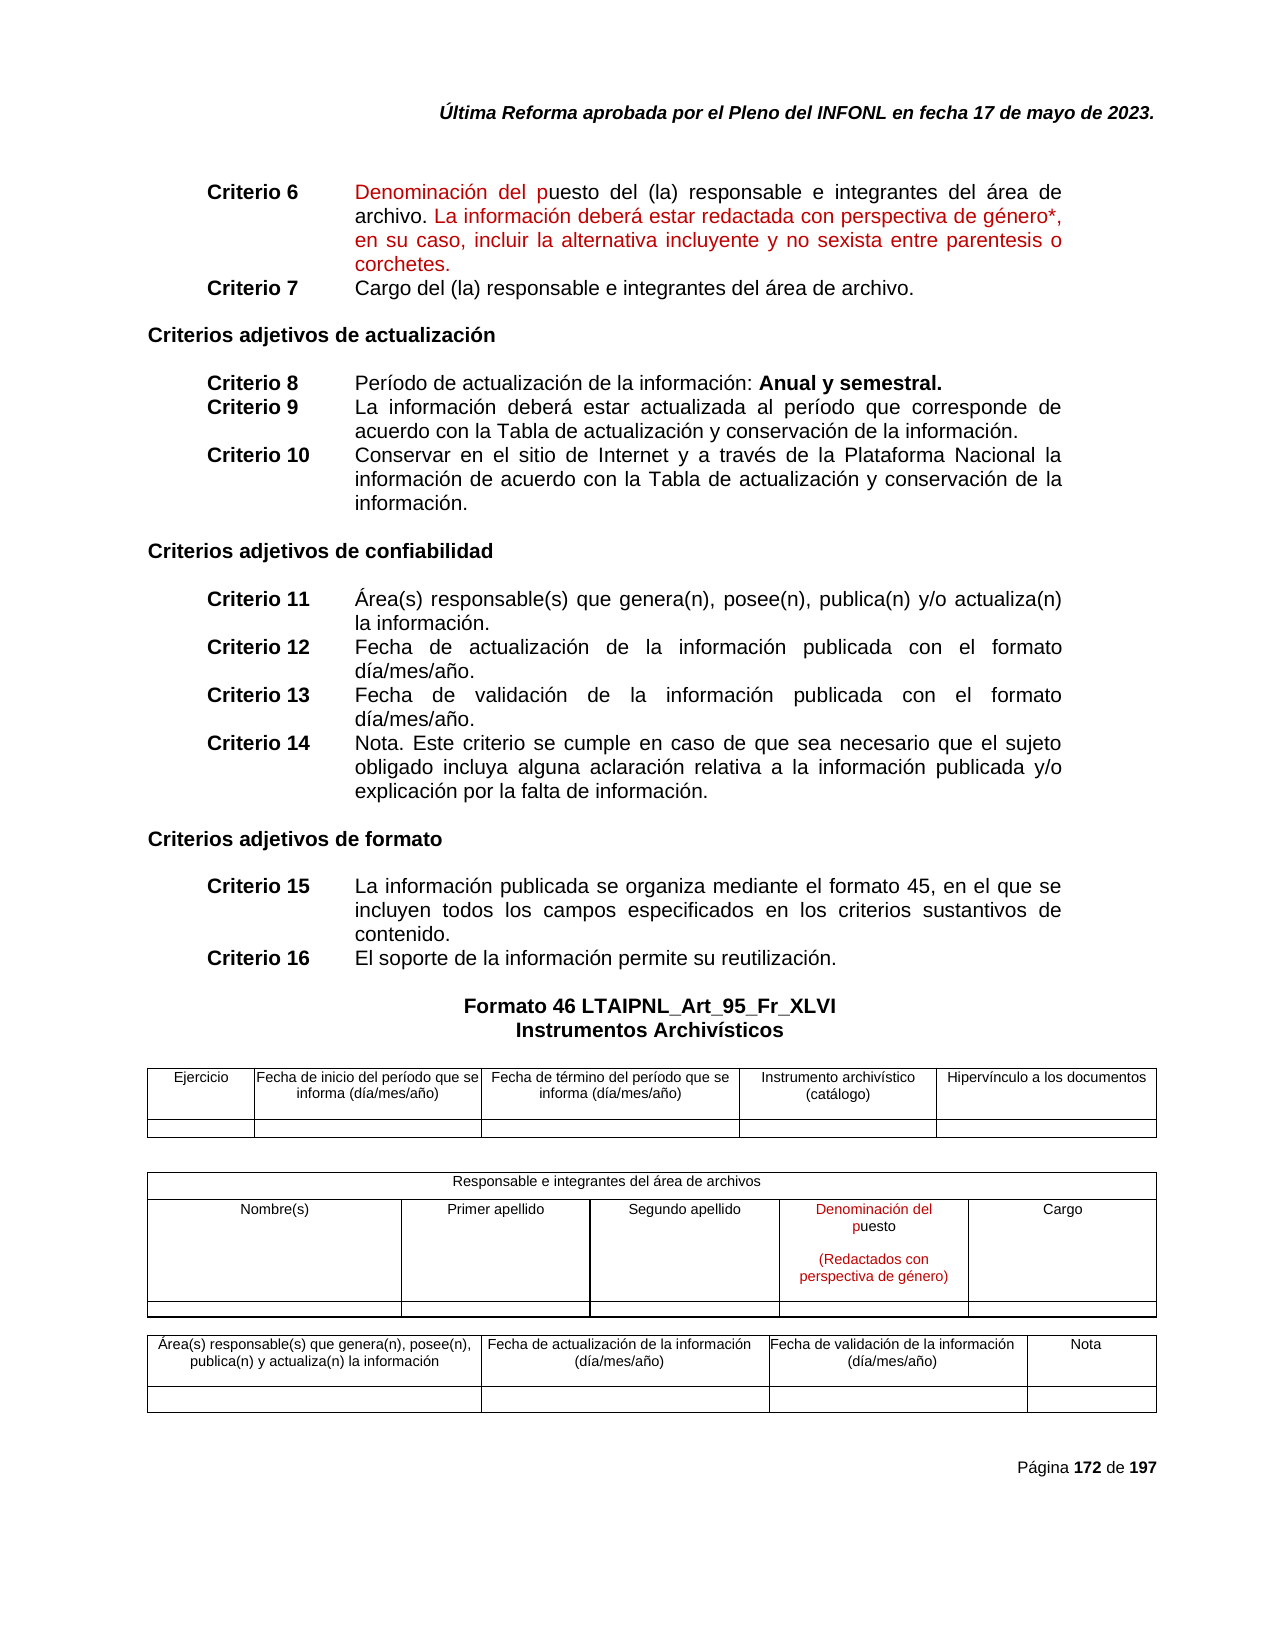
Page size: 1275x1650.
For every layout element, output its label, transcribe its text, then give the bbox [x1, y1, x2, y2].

table_cell Cargo [969, 1200, 1156, 1301]
text Criterio 11 Área(s) responsable(s) que genera(n), posee(n), publica(n) y/o actualiza(n) la información. [207, 587, 1063, 635]
table_header Fecha de término del período que se informa (día/mes/año) [482, 1069, 739, 1119]
table_cell Segundo apellido [591, 1200, 779, 1301]
text Instrumentos Archivísticos [148, 1018, 1152, 1042]
table_cell Denominación del puesto (Redactados con perspectiva de género) [780, 1200, 968, 1301]
text Criterio 15 La información publicada se organiza mediante el formato 45, en el que se incluyen todos los campos especificados en los criterios sustantivos de contenido. [207, 874, 1063, 946]
table_header Fecha de validación de la información (día/mes/año) [770, 1336, 1027, 1386]
text Criterios adjetivos de actualización [148, 323, 1068, 347]
table_cell [482, 1387, 769, 1412]
table_header Fecha de inicio del período que se informa (día/mes/año) [255, 1069, 481, 1119]
text Criterio 7 Cargo del (la) responsable e integrantes del área de archivo. [207, 275, 1063, 299]
table_cell [482, 1120, 739, 1137]
table_header Instrumento archivístico (catálogo) [740, 1069, 936, 1119]
text Criterio 8 Período de actualización de la información: Anual y semestral. [207, 371, 1063, 395]
text Criterio 10 Conservar en el sitio de Internet y a través de la Plataforma Nacional la información de acuerdo con la Tabla de actualización y conservación de la información. [207, 443, 1063, 515]
table_cell [1028, 1387, 1156, 1412]
table_cell [937, 1120, 1156, 1137]
text Criterios adjetivos de confiabilidad [148, 539, 1068, 563]
table_header Fecha de actualización de la información (día/mes/año) [482, 1336, 769, 1386]
table_header Hipervínculo a los documentos [937, 1069, 1156, 1119]
table_cell [740, 1120, 936, 1137]
table_cell [402, 1302, 589, 1316]
text Criterio 6 Denominación del puesto del (la) responsable e integrantes del área de archivo. La información deberá estar redactada con perspectiva de género*, en su caso, incluir la alternativa incluyente y no sexista entre parentesis o corchetes. [207, 179, 1063, 275]
text Criterio 12 Fecha de actualización de la información publicada con el formato día/mes/año. [207, 635, 1063, 683]
table_cell [770, 1387, 1027, 1412]
table_cell Primer apellido [402, 1200, 589, 1301]
table_cell [148, 1302, 401, 1316]
table_cell [148, 1120, 254, 1137]
text Criterio 16 El soporte de la información permite su reutilización. [207, 946, 1063, 970]
table_header Ejercicio [148, 1069, 254, 1119]
text Criterio 14 Nota. Este criterio se cumple en caso de que sea necesario que el sujeto obligado incluya alguna aclaración relativa a la información publicada y/o explicación por la falta de información. [207, 731, 1063, 802]
table_header Responsable e integrantes del área de archivos [148, 1173, 1156, 1199]
text Criterio 9 La información deberá estar actualizada al período que corresponde de acuerdo con la Tabla de actualización y conservación de la información. [207, 395, 1063, 443]
table_cell [148, 1387, 481, 1412]
table_cell [969, 1302, 1156, 1316]
table_cell Nombre(s) [148, 1200, 401, 1301]
text Criterio 13 Fecha de validación de la información publicada con el formato día/mes/año. [207, 683, 1063, 731]
table_cell [780, 1302, 968, 1316]
table_cell [255, 1120, 481, 1137]
table_header Nota [1028, 1336, 1156, 1386]
text Criterios adjetivos de formato [148, 826, 1068, 850]
text Formato 46 LTAIPNL_Art_95_Fr_XLVI [148, 994, 1152, 1018]
table_header Área(s) responsable(s) que genera(n), posee(n), publica(n) y actualiza(n) la información [148, 1336, 481, 1386]
table_cell [591, 1302, 779, 1316]
